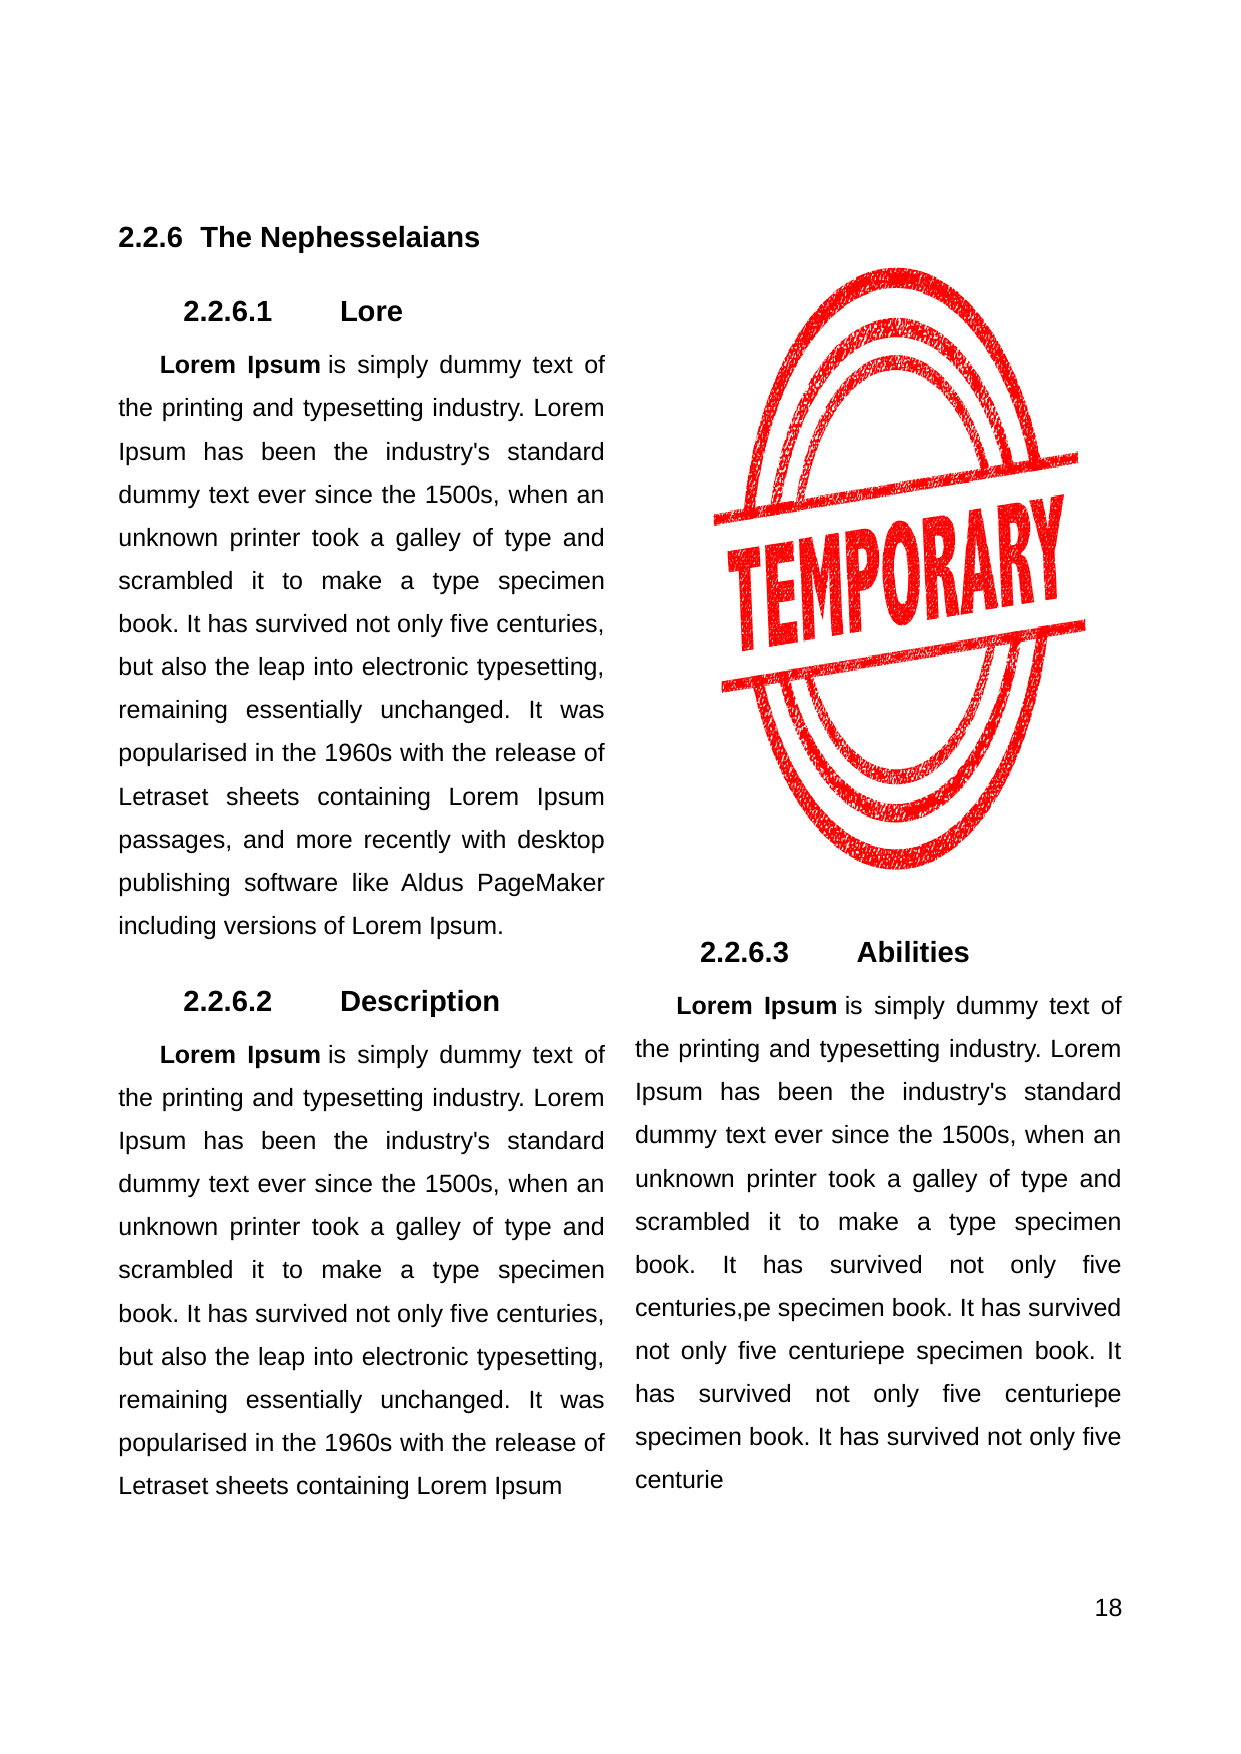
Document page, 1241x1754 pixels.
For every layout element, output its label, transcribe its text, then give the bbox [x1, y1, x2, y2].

picture [640, 235, 1138, 918]
subtitle The Nephesselaians [118, 220, 605, 254]
text Lorem Ipsum is simply dummy text of the printing and typesetting industry. Lorem Ipsum has been the industry's standard dummy text ever since the 1500s, when an unknown printer took a galley of type and scrambled it to make a type specimen book. It has survived not only five centuries, but also the leap into electronic typesetting, remaining essentially unchanged. It was popularised in the 1960s with the release of Letraset sheets containing Lorem Ipsum [118, 1040, 605, 1500]
text Lorem Ipsum is simply dummy text of the printing and typesetting industry. Lorem Ipsum has been the industry's standard dummy text ever since the 1500s, when an unknown printer took a galley of type and scrambled it to make a type specimen book. It has survived not only five centuries,pe specimen book. It has survived not only five centuriepe specimen book. It has survived not only five centuriepe specimen book. It has survived not only five centurie [635, 991, 1122, 1494]
subtitle Description [118, 983, 605, 1017]
subtitle Abilities [635, 220, 1122, 968]
subtitle Lore [118, 294, 605, 328]
text Lorem Ipsum is simply dummy text of the printing and typesetting industry. Lorem Ipsum has been the industry's standard dummy text ever since the 1500s, when an unknown printer took a galley of type and scrambled it to make a type specimen book. It has survived not only five centuries, but also the leap into electronic typesetting, remaining essentially unchanged. It was popularised in the 1960s with the release of Letraset sheets containing Lorem Ipsum passages, and more recently with desktop publishing software like Aldus PageMaker including versions of Lorem Ipsum. [118, 350, 605, 940]
